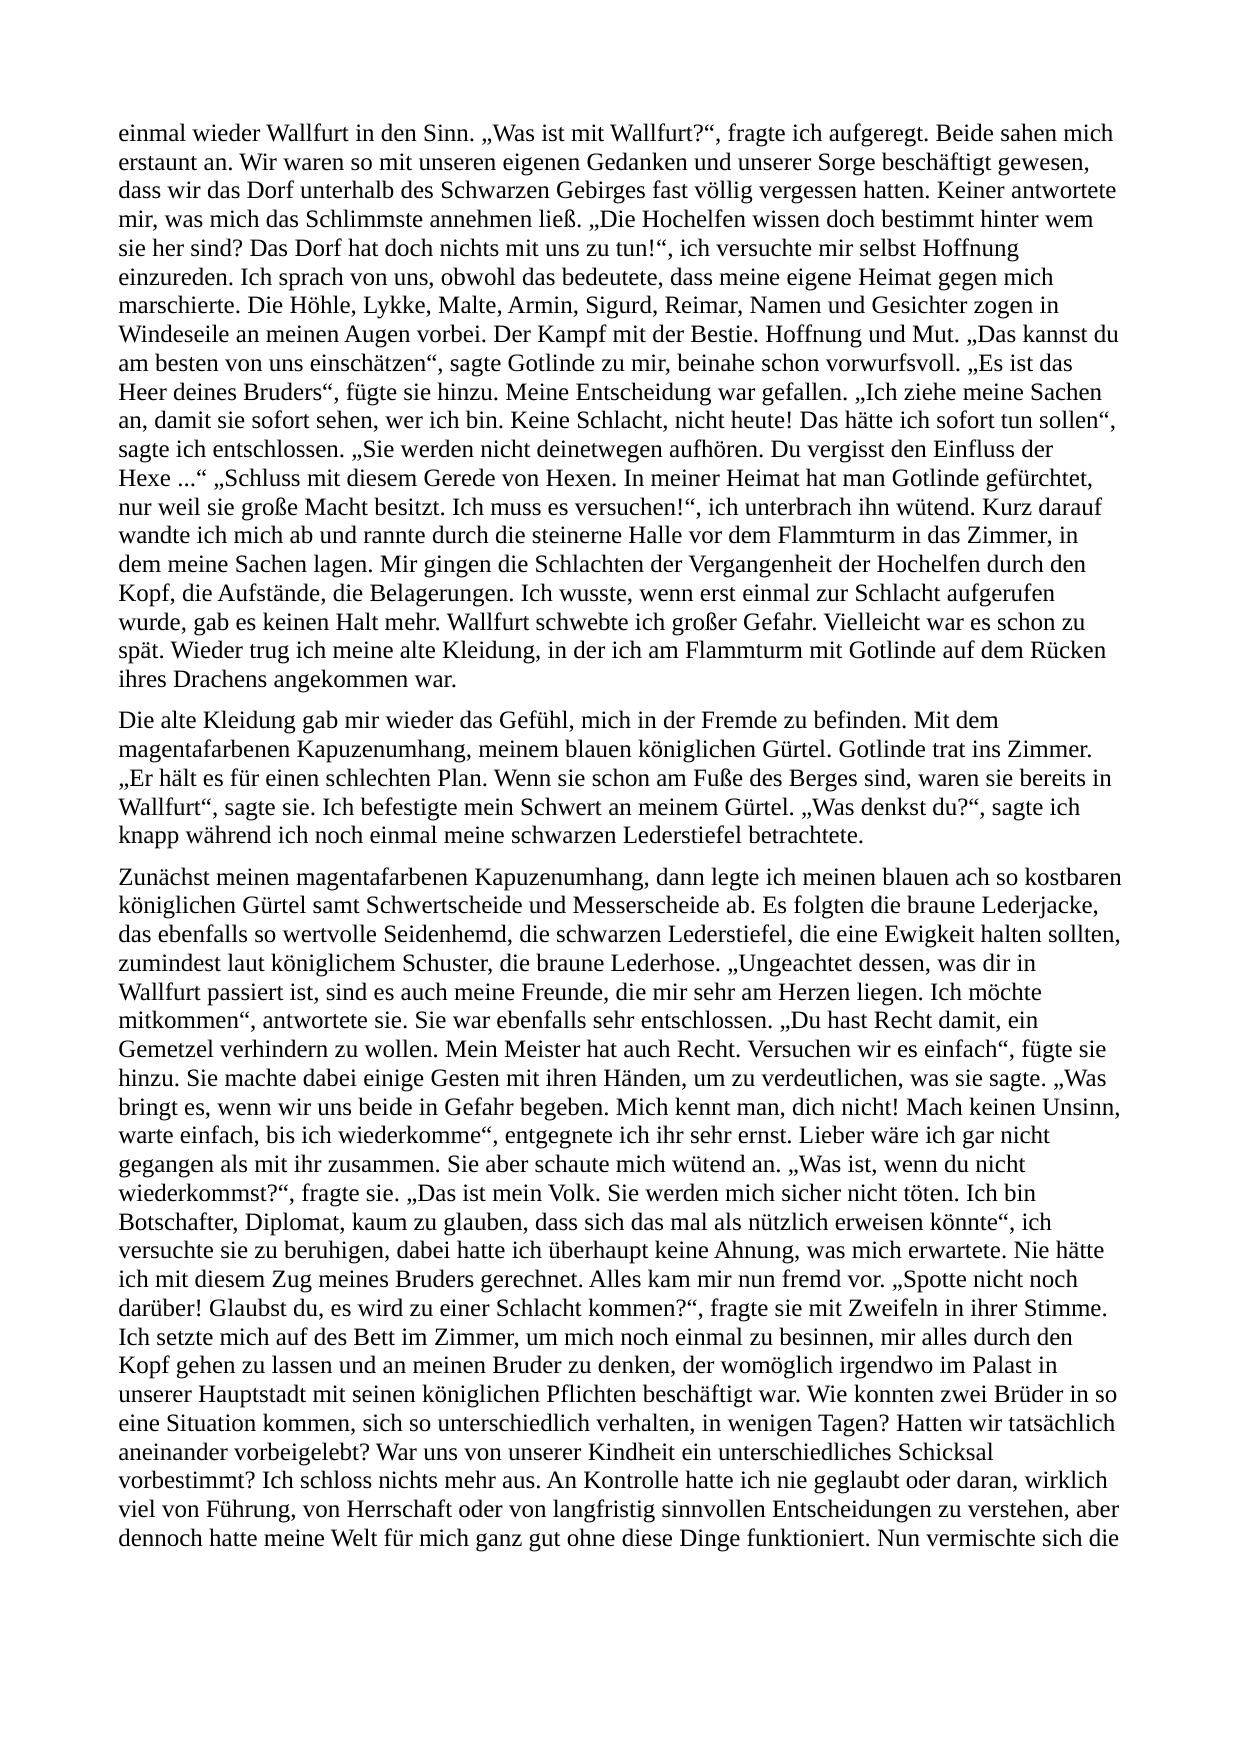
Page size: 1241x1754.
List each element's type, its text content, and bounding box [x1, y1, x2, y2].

text einmal wieder Wallfurt in den Sinn. „Was ist mit Wallfurt?“, fragte ich aufgeregt. Beide sahen mich erstaunt an. Wir waren so mit unseren eigenen Gedanken und unserer Sorge beschäftigt gewesen, dass wir das Dorf unterhalb des Schwarzen Gebirges fast völlig vergessen hatten. Keiner antwortete mir, was mich das Schlimmste annehmen ließ. „Die Hochelfen wissen doch bestimmt hinter wem sie her sind? Das Dorf hat doch nichts mit uns zu tun!“, ich versuchte mir selbst Hoffnung einzureden. Ich sprach von uns, obwohl das bedeutete, dass meine eigene Heimat gegen mich marschierte. Die Höhle, Lykke, Malte, Armin, Sigurd, Reimar, Namen und Gesichter zogen in Windeseile an meinen Augen vorbei. Der Kampf mit der Bestie. Hoffnung und Mut. „Das kannst du am besten von uns einschätzen“, sagte Gotlinde zu mir, beinahe schon vorwurfsvoll. „Es ist das Heer deines Bruders“, fügte sie hinzu. Meine Entscheidung war gefallen. „Ich ziehe meine Sachen an, damit sie sofort sehen, wer ich bin. Keine Schlacht, nicht heute! Das hätte ich sofort tun sollen“, sagte ich entschlossen. „Sie werden nicht deinetwegen aufhören. Du vergisst den Einfluss der Hexe ...“ „Schluss mit diesem Gerede von Hexen. In meiner Heimat hat man Gotlinde gefürchtet, nur weil sie große Macht besitzt. Ich muss es versuchen!“, ich unterbrach ihn wütend. Kurz darauf wandte ich mich ab und rannte durch die steinerne Halle vor dem Flammturm in das Zimmer, in dem meine Sachen lagen. Mir gingen die Schlachten der Vergangenheit der Hochelfen durch den Kopf, die Aufstände, die Belagerungen. Ich wusste, wenn erst einmal zur Schlacht aufgerufen wurde, gab es keinen Halt mehr. Wallfurt schwebte ich großer Gefahr. Vielleicht war es schon zu spät. Wieder trug ich meine alte Kleidung, in der ich am Flammturm mit Gotlinde auf dem Rücken ihres Drachens angekommen war. [118, 118, 1122, 693]
text Zunächst meinen magentafarbenen Kapuzenumhang, dann legte ich meinen blauen ach so kostbaren königlichen Gürtel samt Schwertscheide und Messerscheide ab. Es folgten die braune Lederjacke, das ebenfalls so wertvolle Seidenhemd, die schwarzen Lederstiefel, die eine Ewigkeit halten sollten, zumindest laut königlichem Schuster, die braune Lederhose. „Ungeachtet dessen, was dir in Wallfurt passiert ist, sind es auch meine Freunde, die mir sehr am Herzen liegen. Ich möchte mitkommen“, antwortete sie. Sie war ebenfalls sehr entschlossen. „Du hast Recht damit, ein Gemetzel verhindern zu wollen. Mein Meister hat auch Recht. Versuchen wir es einfach“, fügte sie hinzu. Sie machte dabei einige Gesten mit ihren Händen, um zu verdeutlichen, was sie sagte. „Was bringt es, wenn wir uns beide in Gefahr begeben. Mich kennt man, dich nicht! Mach keinen Unsinn, warte einfach, bis ich wiederkomme“, entgegnete ich ihr sehr ernst. Lieber wäre ich gar nicht gegangen als mit ihr zusammen. Sie aber schaute mich wütend an. „Was ist, wenn du nicht wiederkommst?“, fragte sie. „Das ist mein Volk. Sie werden mich sicher nicht töten. Ich bin Botschafter, Diplomat, kaum zu glauben, dass sich das mal als nützlich erweisen könnte“, ich versuchte sie zu beruhigen, dabei hatte ich überhaupt keine Ahnung, was mich erwartete. Nie hätte ich mit diesem Zug meines Bruders gerechnet. Alles kam mir nun fremd vor. „Spotte nicht noch darüber! Glaubst du, es wird zu einer Schlacht kommen?“, fragte sie mit Zweifeln in ihrer Stimme. Ich setzte mich auf des Bett im Zimmer, um mich noch einmal zu besinnen, mir alles durch den Kopf gehen zu lassen und an meinen Bruder zu denken, der womöglich irgendwo im Palast in unserer Hauptstadt mit seinen königlichen Pflichten beschäftigt war. Wie konnten zwei Brüder in so eine Situation kommen, sich so unterschiedlich verhalten, in wenigen Tagen? Hatten wir tatsächlich aneinander vorbeigelebt? War uns von unserer Kindheit ein unterschiedliches Schicksal vorbestimmt? Ich schloss nichts mehr aus. An Kontrolle hatte ich nie geglaubt oder daran, wirklich viel von Führung, von Herrschaft oder von langfristig sinnvollen Entscheidungen zu verstehen, aber dennoch hatte meine Welt für mich ganz gut ohne diese Dinge funktioniert. Nun vermischte sich die [118, 862, 1122, 1552]
text Die alte Kleidung gab mir wieder das Gefühl, mich in der Fremde zu befinden. Mit dem magentafarbenen Kapuzenumhang, meinem blauen königlichen Gürtel. Gotlinde trat ins Zimmer. „Er hält es für einen schlechten Plan. Wenn sie schon am Fuße des Berges sind, waren sie bereits in Wallfurt“, sagte sie. Ich befestigte mein Schwert an meinem Gürtel. „Was denkst du?“, sagte ich knapp während ich noch einmal meine schwarzen Lederstiefel betrachtete. [118, 706, 1122, 849]
